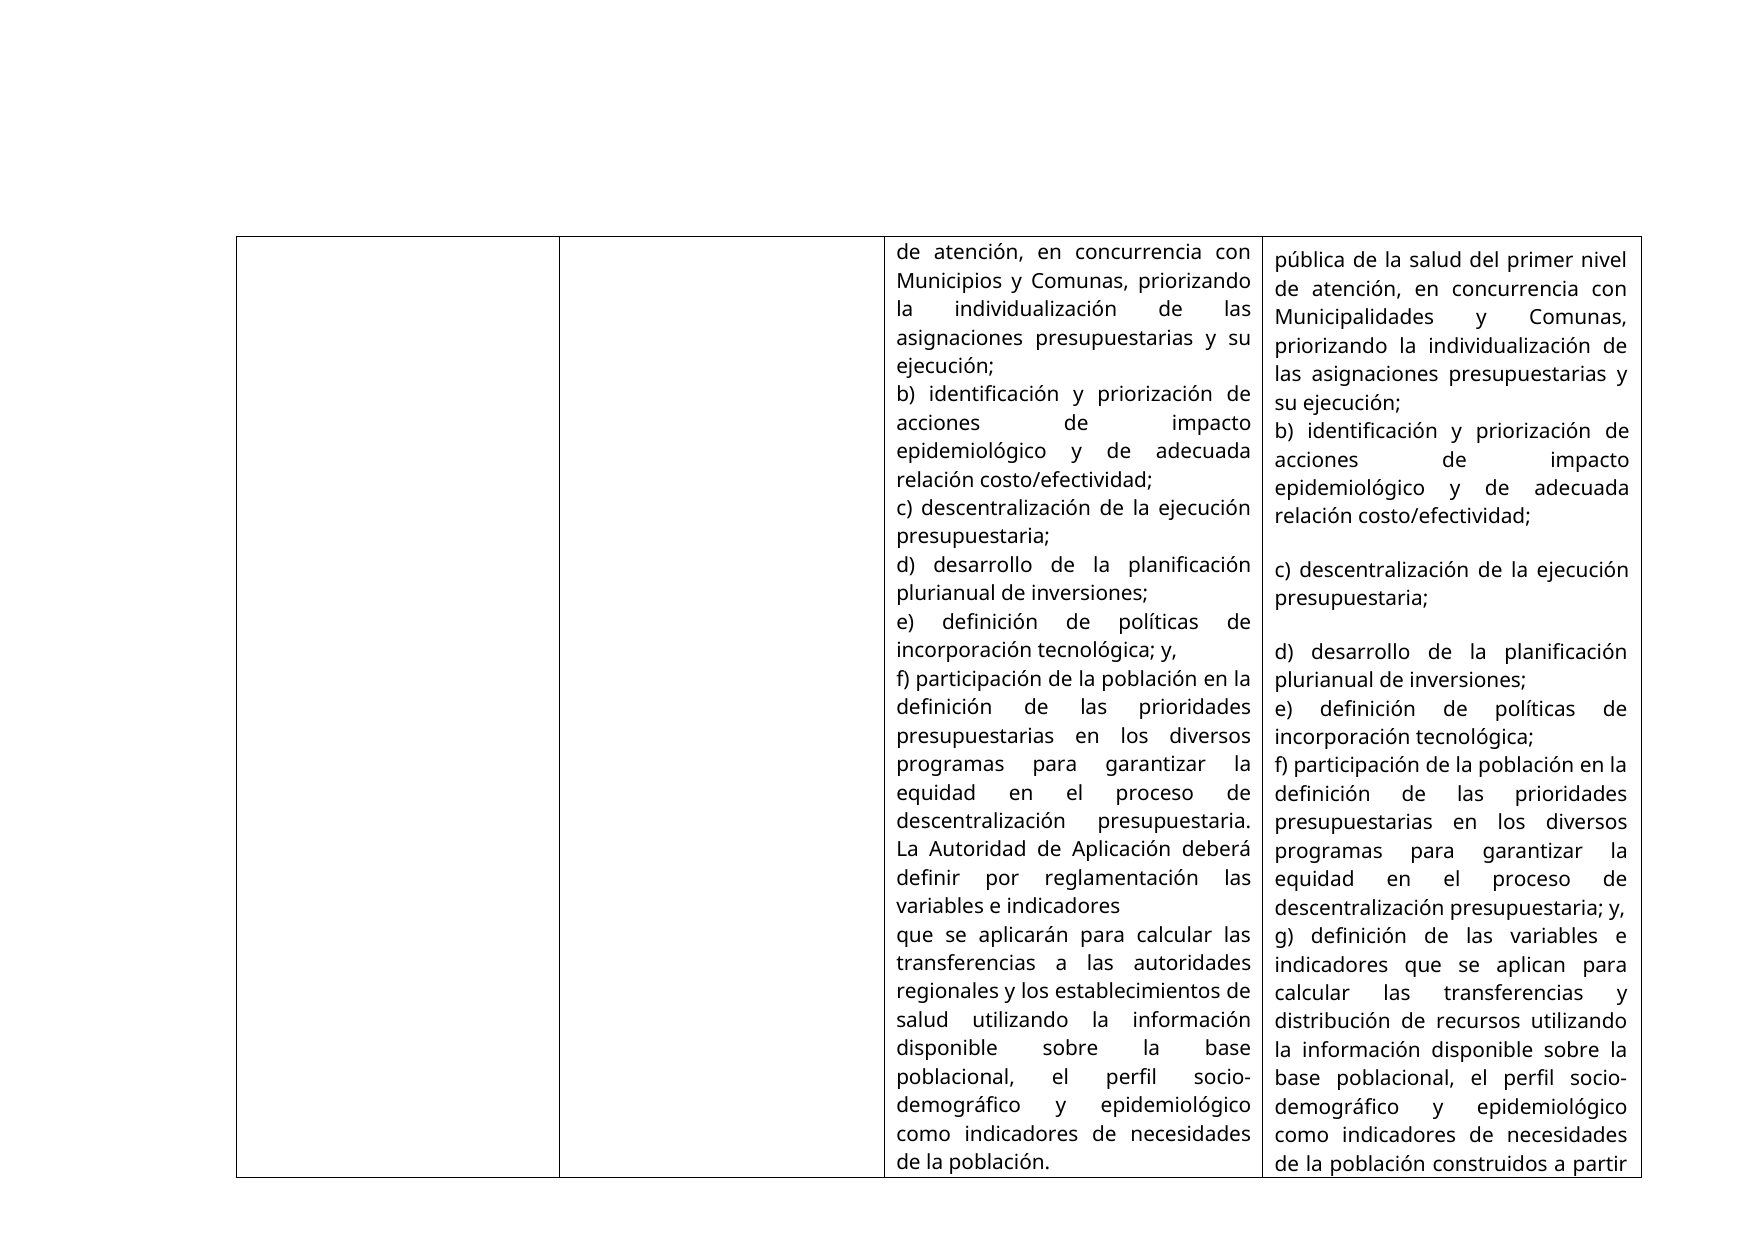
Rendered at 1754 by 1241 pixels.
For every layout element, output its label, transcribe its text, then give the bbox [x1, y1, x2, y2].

table_cell de atención, en concurrencia con Municipios y Comunas, priorizando la individualización de las asignaciones presupuestarias y su ejecución; b) identificación y priorización de acciones de impacto epidemiológico y de adecuada relación costo/efectividad; c) descentralización de la ejecución presupuestaria; d) desarrollo de la planificación plurianual de inversiones; e) definición de políticas de incorporación tecnológica; y, f) participación de la población en la definición de las prioridades presupuestarias en los diversos programas para garantizar la equidad en el proceso de descentralización presupuestaria. La Autoridad de Aplicación deberá definir por reglamentación las variables e indicadores que se aplicarán para calcular las transferencias a las autoridades regionales y los establecimientos de salud utilizando la información disponible sobre la base poblacional, el perfil socio-demográfico y epidemiológico como indicadores de necesidades de la población. [885, 237, 1262, 1177]
table_cell [560, 237, 884, 1177]
table_cell pública de la salud del primer nivel de atención, en concurrencia con Municipalidades y Comunas, priorizando la individualización de las asignaciones presupuestarias y su ejecución; b) identificación y priorización de acciones de impacto epidemiológico y de adecuada relación costo/efectividad; c) descentralización de la ejecución presupuestaria; d) desarrollo de la planificación plurianual de inversiones; e) definición de políticas de incorporación tecnológica; f) participación de la población en la definición de las prioridades presupuestarias en los diversos programas para garantizar la equidad en el proceso de descentralización presupuestaria; y, g) definición de las variables e indicadores que se aplican para calcular las transferencias y distribución de recursos utilizando la información disponible sobre la base poblacional, el perfil socio-demográfico y epidemiológico como indicadores de necesidades de la población construidos a partir [1263, 237, 1641, 1177]
table_cell [237, 237, 559, 1177]
